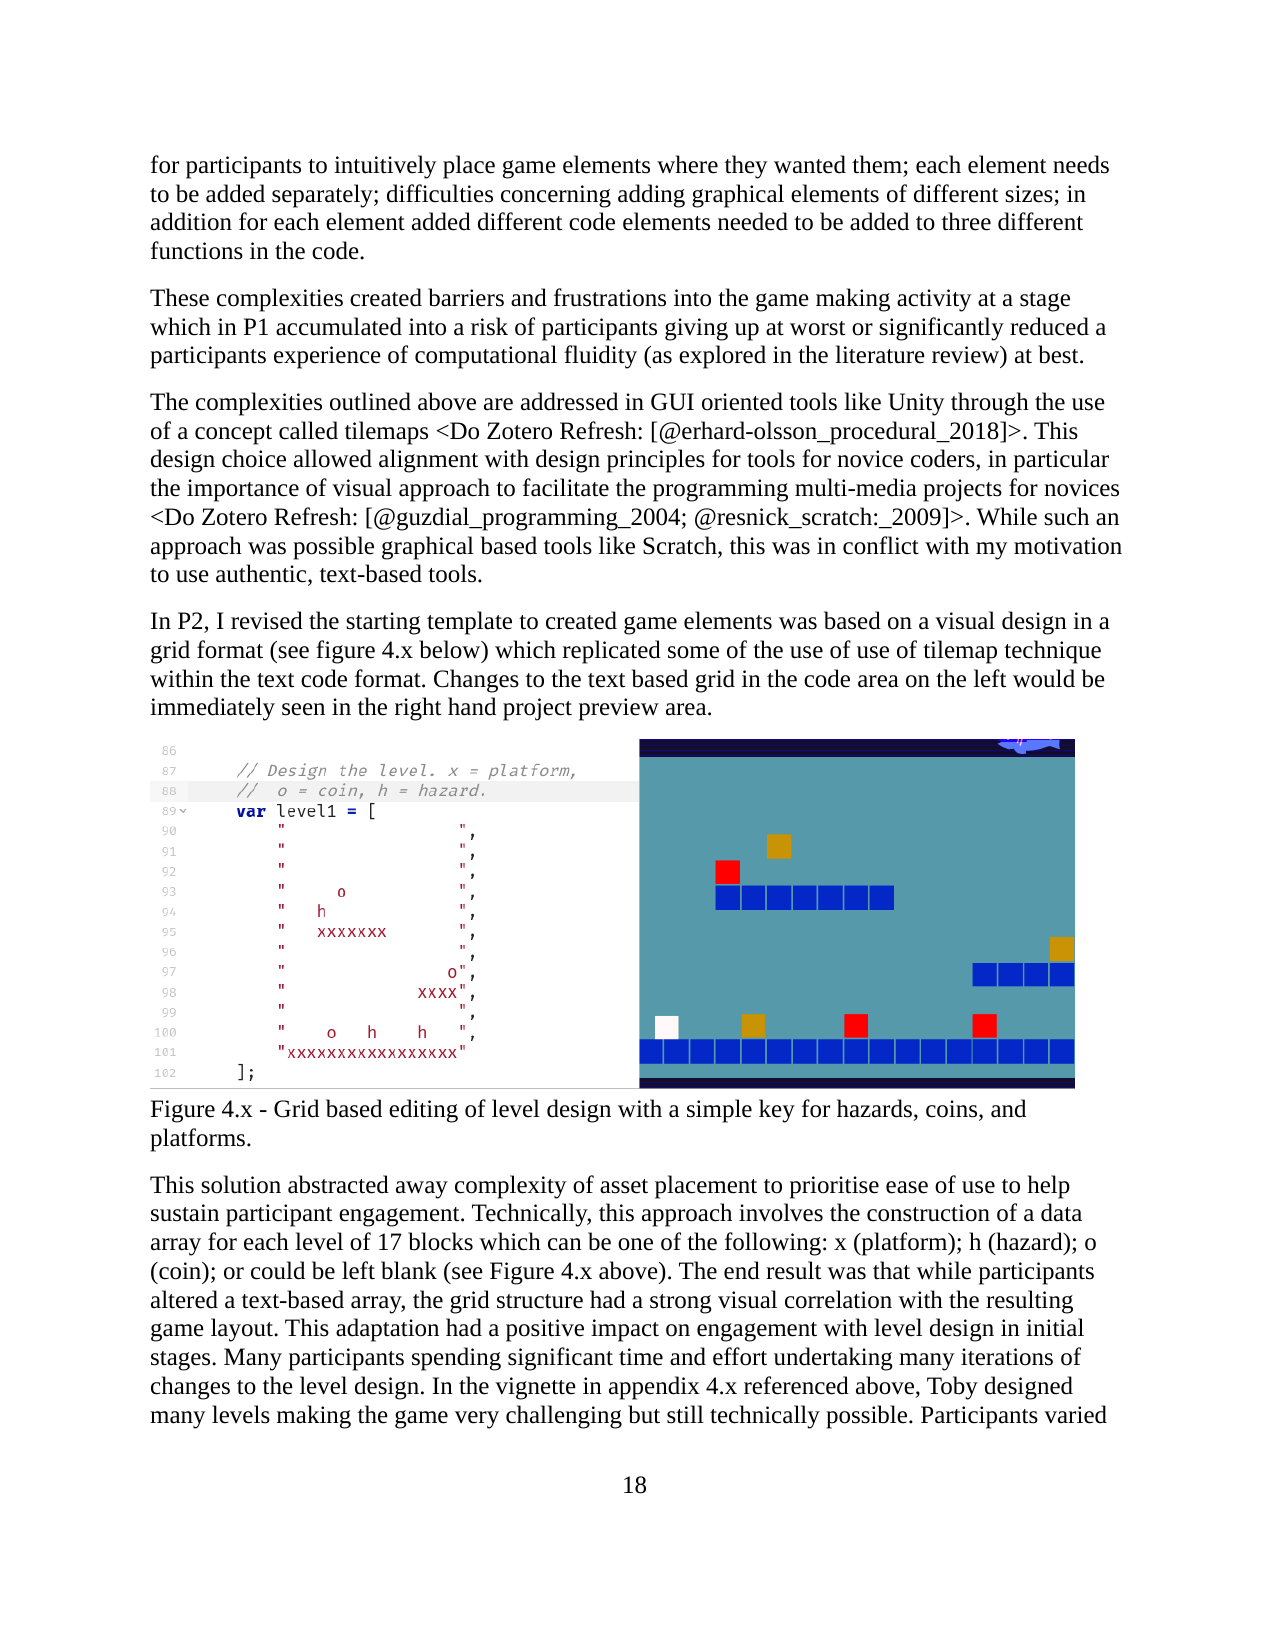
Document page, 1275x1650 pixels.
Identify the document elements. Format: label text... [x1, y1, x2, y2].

text These complexities created barriers and frustrations into the game making activity at a stage which in P1 accumulated into a risk of participants giving up at worst or significantly reduced a participants experience of computational fluidity (as explored in the literature review) at best. [150, 283, 1125, 369]
text The complexities outlined above are addressed in GUI oriented tools like Unity through the use of a concept called tilemaps <Do Zotero Refresh: [@erhard-olsson_procedural_2018]>. This design choice allowed alignment with design principles for tools for novice coders, in particular the importance of visual approach to facilitate the programming multi-media projects for novices <Do Zotero Refresh: [@guzdial_programming_2004; @resnick_scratch:_2009]>. While such an approach was possible graphical based tools like Scratch, this was in conflict with my motivation to use authentic, text-based tools. [150, 387, 1125, 588]
text This solution abstracted away complexity of asset placement to prioritise ease of use to help sustain participant engagement. Technically, this approach involves the construction of a data array for each level of 17 blocks which can be one of the following: x (platform); h (hazard); o (coin); or could be left blank (see Figure 4.x above). The end result was that while participants altered a text-based array, the grid structure had a strong visual correlation with the resulting game layout. This adaptation had a positive impact on engagement with level design in initial stages. Many participants spending significant time and effort undertaking many iterations of changes to the level design. In the vignette in appendix 4.x referenced above, Toby designed many levels making the game very challenging but still technically possible. Participants varied [150, 1170, 1125, 1428]
text Figure 4.x - Grid based editing of level design with a simple key for hazards, coins, and platforms. [150, 1089, 1125, 1152]
picture [150, 739, 1077, 1089]
text for participants to intuitively place game elements where they wanted them; each element needs to be added separately; difficulties concerning adding graphical elements of different sizes; in addition for each element added different code elements needed to be added to three different functions in the code. [150, 150, 1125, 265]
text In P2, I revised the starting template to created game elements was based on a visual design in a grid format (see figure 4.x below) which replicated some of the use of use of tilemap technique within the text code format. Changes to the text based grid in the code area on the left would be immediately seen in the right hand project preview area. [150, 606, 1125, 721]
